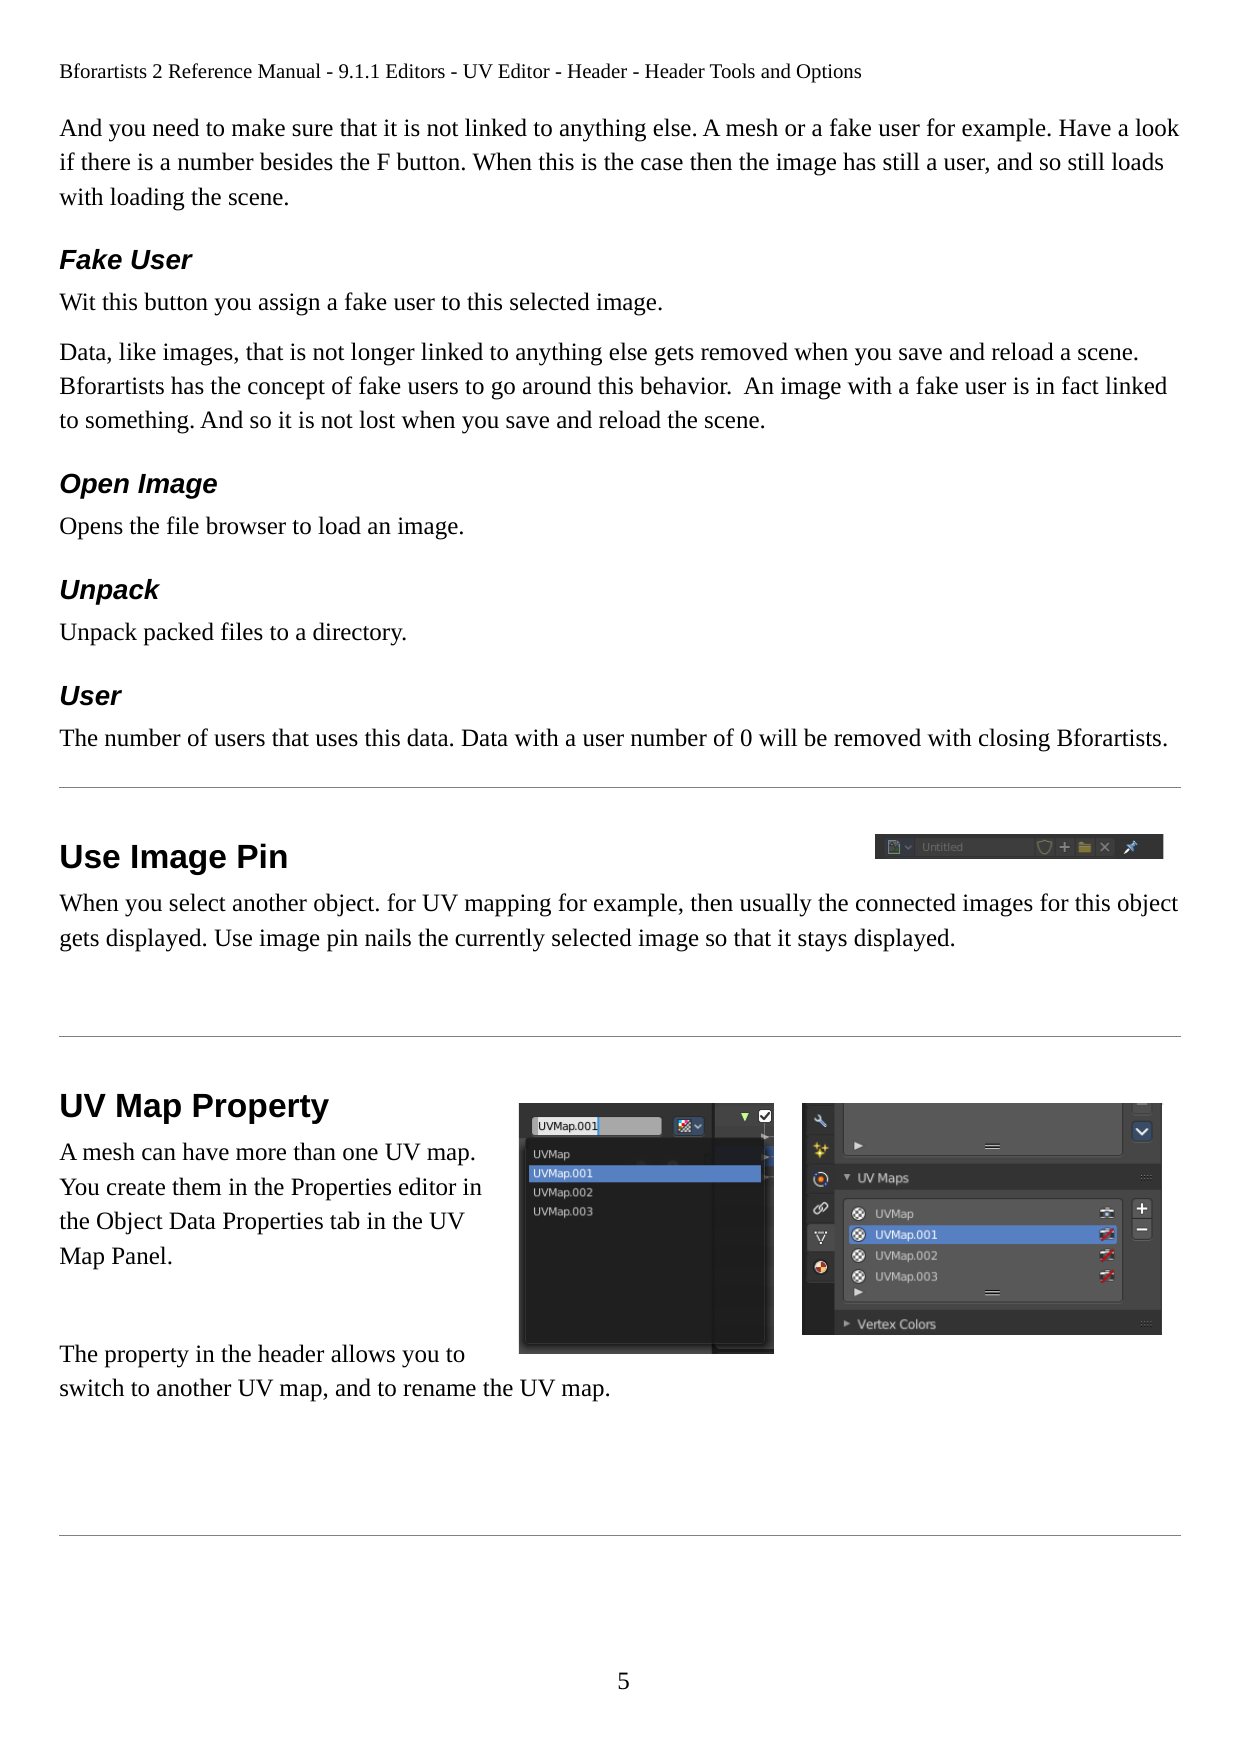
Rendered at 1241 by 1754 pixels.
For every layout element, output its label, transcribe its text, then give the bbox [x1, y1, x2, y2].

text The number of users that uses this data. Data with a user number of 0 will be removed with closing Bforartists. [59, 723, 1181, 752]
subtitle Unpack [59, 573, 1181, 605]
subtitle Use Image Pin [59, 837, 1181, 876]
text A mesh can have more than one UV map. You create them in the Properties editor in the Object Data Properties tab in the UV Map Panel. [59, 1137, 518, 1269]
text Unpack packed files to a directory. [59, 617, 1181, 646]
subtitle User [59, 679, 1181, 711]
subtitle Fake User [59, 243, 1181, 275]
text Wit this button you assign a fake user to this selected image. [59, 287, 1181, 316]
text Opens the file browser to load an image. [59, 511, 1181, 540]
picture [518, 1103, 774, 1354]
picture [802, 1103, 1164, 1335]
text [774, 1137, 802, 1269]
subtitle UV Map Property [59, 1086, 1181, 1125]
text When you select another object. for UV mapping for example, then usually the connected images for this object gets displayed. Use image pin nails the currently selected image so that it stays displayed. [59, 888, 1181, 952]
picture [875, 834, 1164, 859]
text Data, like images, that is not longer linked to anything else gets removed when you save and reload a scene. Bforartists has the concept of fake users to go around this behavior. An image with a fake user is in fact linked to something. And so it is not lost when you save and reload the scene. [59, 337, 1181, 434]
text And you need to make sure that it is not linked to anything else. A mesh or a fake user for example. Have a look if there is a number besides the F button. When this is the case then the image has still a user, and so still loads with loading the scene. [59, 113, 1181, 210]
subtitle Open Image [59, 467, 1181, 499]
text The property in the header allows you to switch to another UV map, and to rename the UV map. [59, 1339, 1181, 1402]
